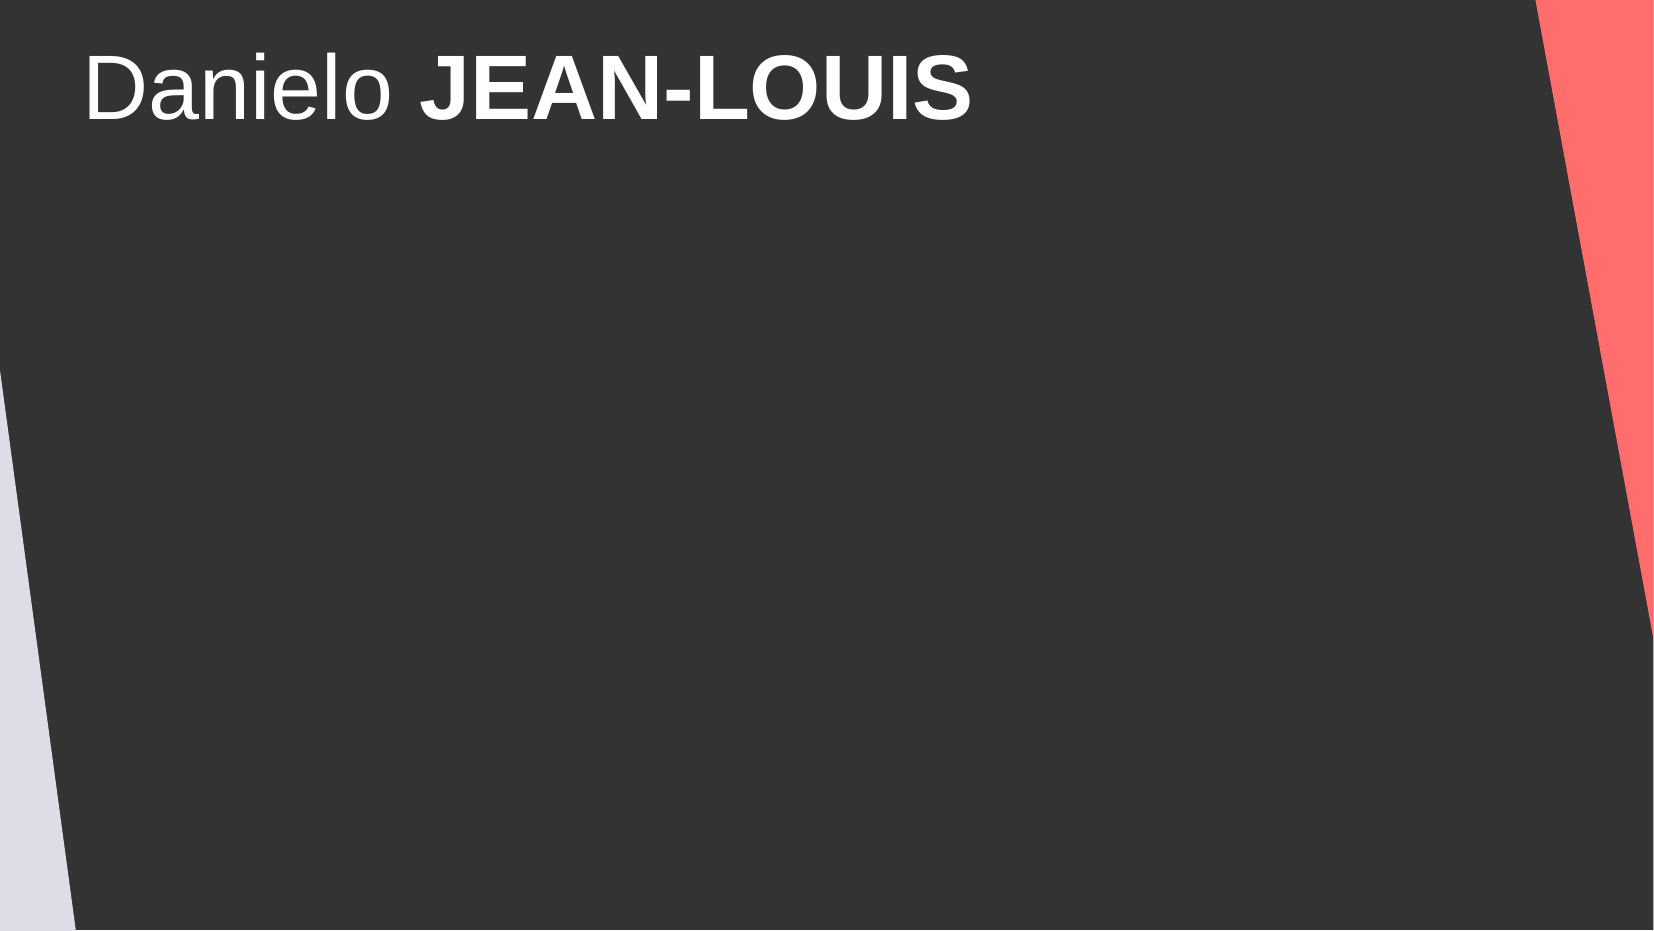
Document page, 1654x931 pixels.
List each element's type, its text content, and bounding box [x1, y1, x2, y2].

subtitle Danielo JEAN-LOUIS [82, 36, 1571, 345]
text_box [1535, 0, 1654, 642]
text_box [0, 370, 76, 931]
